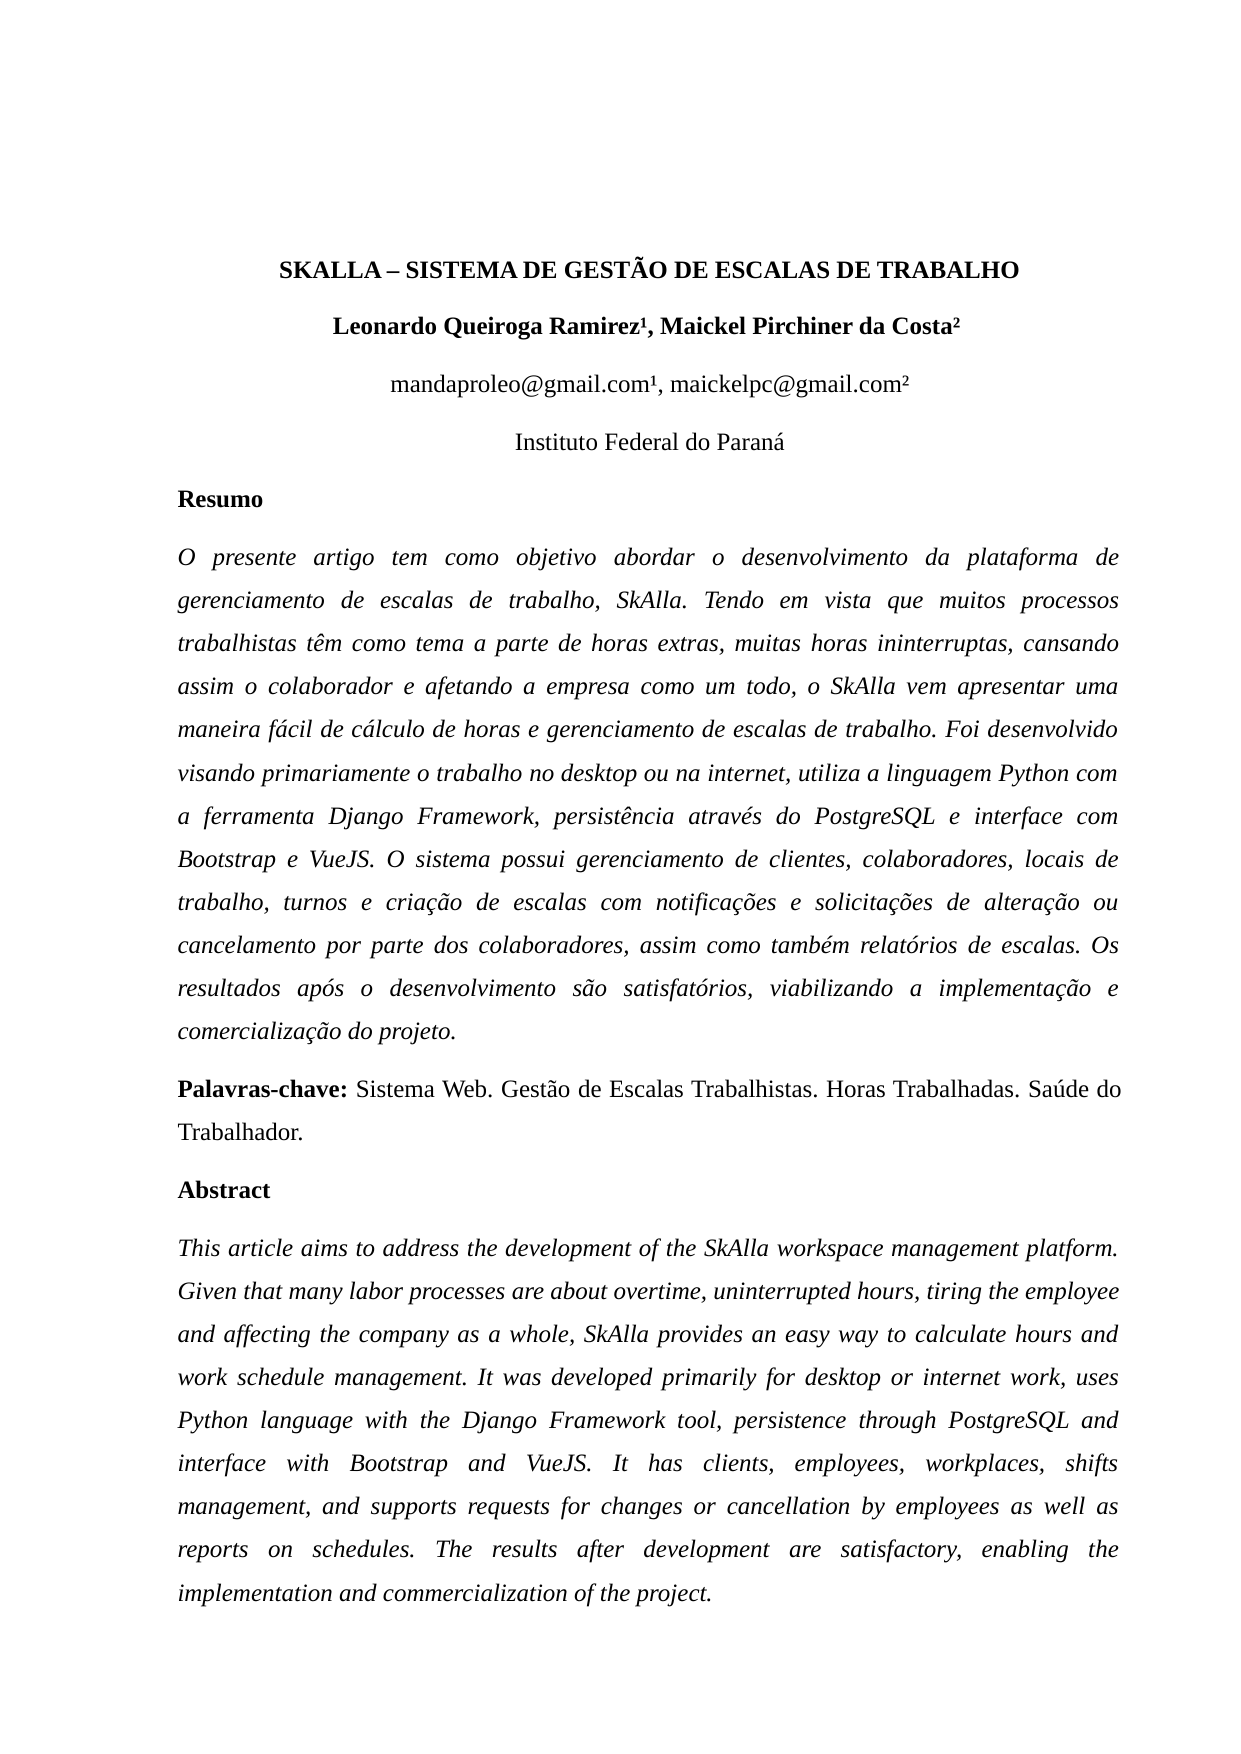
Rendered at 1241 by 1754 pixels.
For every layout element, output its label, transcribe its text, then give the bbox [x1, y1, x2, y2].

text O presente artigo tem como objetivo abordar o desenvolvimento da plataforma de gerenciamento de escalas de trabalho, SkAlla. Tendo em vista que muitos processos trabalhistas têm como tema a parte de horas extras, muitas horas ininterruptas, cansando assim o colaborador e afetando a empresa como um todo, o SkAlla vem apresentar uma maneira fácil de cálculo de horas e gerenciamento de escalas de trabalho. Foi desenvolvido visando primariamente o trabalho no desktop ou na internet, utiliza a linguagem Python com a ferramenta Django Framework, persistência através do PostgreSQL e interface com Bootstrap e VueJS. O sistema possui gerenciamento de clientes, colaboradores, locais de trabalho, turnos e criação de escalas com notificações e solicitações de alteração ou cancelamento por parte dos colaboradores, assim como também relatórios de escalas. Os resultados após o desenvolvimento são satisfatórios, viabilizando a implementação e comercialização do projeto. [177, 542, 1122, 1045]
text Instituto Federal do Paraná [177, 427, 1122, 455]
text This article aims to address the development of the SkAlla workspace management platform. Given that many labor processes are about overtime, uninterrupted hours, tiring the employee and affecting the company as a whole, SkAlla provides an easy way to calculate hours and work schedule management. It was developed primarily for desktop or internet work, uses Python language with the Django Framework tool, persistence through PostgreSQL and interface with Bootstrap and VueJS. It has clients, employees, workplaces, shifts management, and supports requests for changes or cancellation by employees as well as reports on schedules. The results after development are satisfactory, enabling the implementation and commercialization of the project. [177, 1233, 1122, 1606]
subtitle SKALLA – SISTEMA DE GESTÃO DE ESCALAS DE TRABALHO [177, 256, 1122, 284]
text mandaproleo@gmail.com¹, maickelpc@gmail.com² [177, 369, 1122, 398]
text Palavras-chave: Sistema Web. Gestão de Escalas Trabalhistas. Horas Trabalhadas. Saúde do Trabalhador. [177, 1074, 1122, 1146]
text Leonardo Queiroga Ramirez¹, Maickel Pirchiner da Costa² [177, 311, 1122, 340]
text Resumo [177, 484, 1122, 513]
text Abstract [177, 1175, 1122, 1204]
